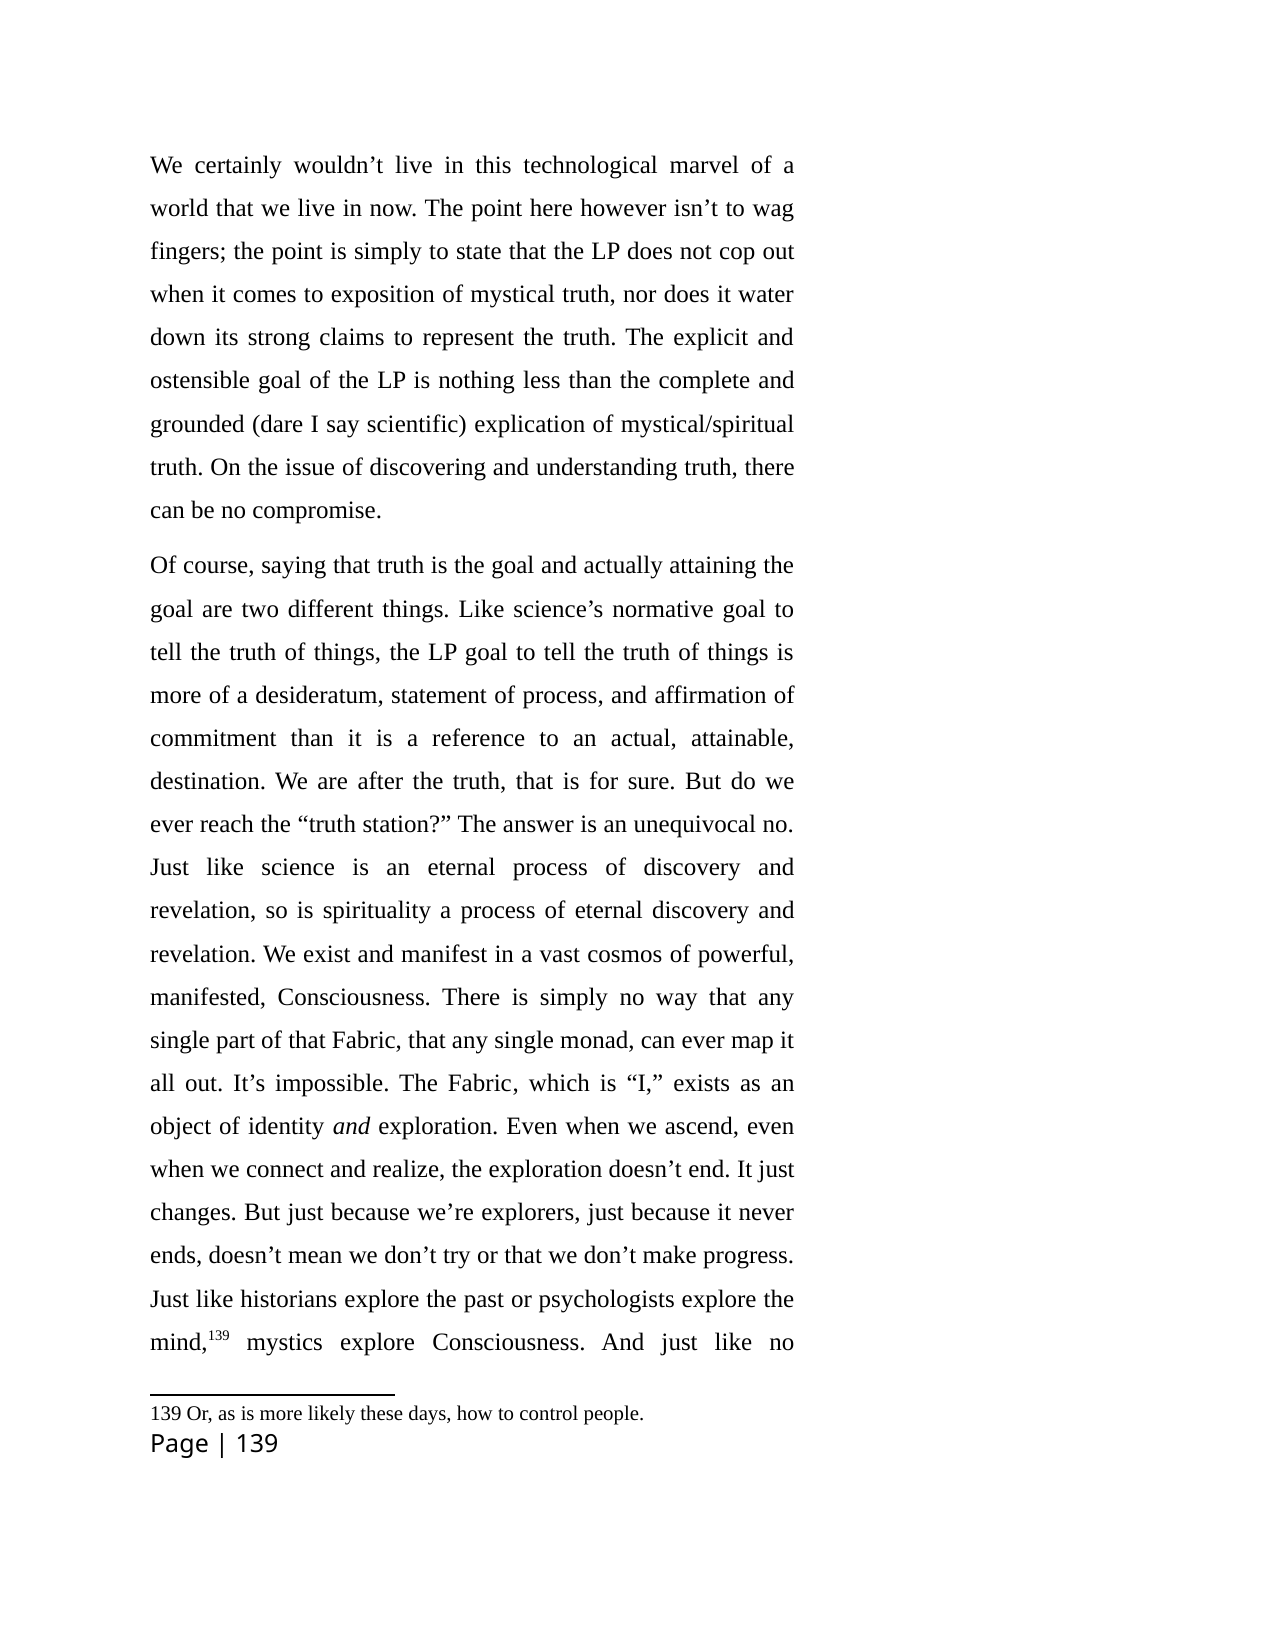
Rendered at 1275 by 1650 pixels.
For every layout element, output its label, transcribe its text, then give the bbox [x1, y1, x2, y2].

text Or, as is more likely these days, how to control people. [150, 1401, 1125, 1425]
text Of course, saying that truth is the goal and actually attaining the goal are two different things. Like science’s normative goal to tell the truth of things, the LP goal to tell the truth of things is more of a desideratum, statement of process, and affirmation of commitment than it is a reference to an actual, attainable, destination. We are after the truth, that is for sure. But do we ever reach the “truth station?” The answer is an unequivocal no. Just like science is an eternal process of discovery and revelation, so is spirituality a process of eternal discovery and revelation. We exist and manifest in a vast cosmos of powerful, manifested, Consciousness. There is simply no way that any single part of that Fabric, that any single monad, can ever map it all out. It’s impossible. The Fabric, which is “I,” exists as an object of identity and exploration. Even when we ascend, even when we connect and realize, the exploration doesn’t end. It just changes. But just because we’re explorers, just because it never ends, doesn’t mean we don’t try or that we don’t make progress. Just like historians explore the past or psychologists explore the mind, mystics explore Consciousness. And just like no [150, 551, 795, 1356]
text We certainly wouldn’t live in this technological marvel of a world that we live in now. The point here however isn’t to wag fingers; the point is simply to state that the LP does not cop out when it comes to exposition of mystical truth, nor does it water down its strong claims to represent the truth. The explicit and ostensible goal of the LP is nothing less than the complete and grounded (dare I say scientific) explication of mystical/spiritual truth. On the issue of discovering and understanding truth, there can be no compromise. [150, 150, 795, 524]
